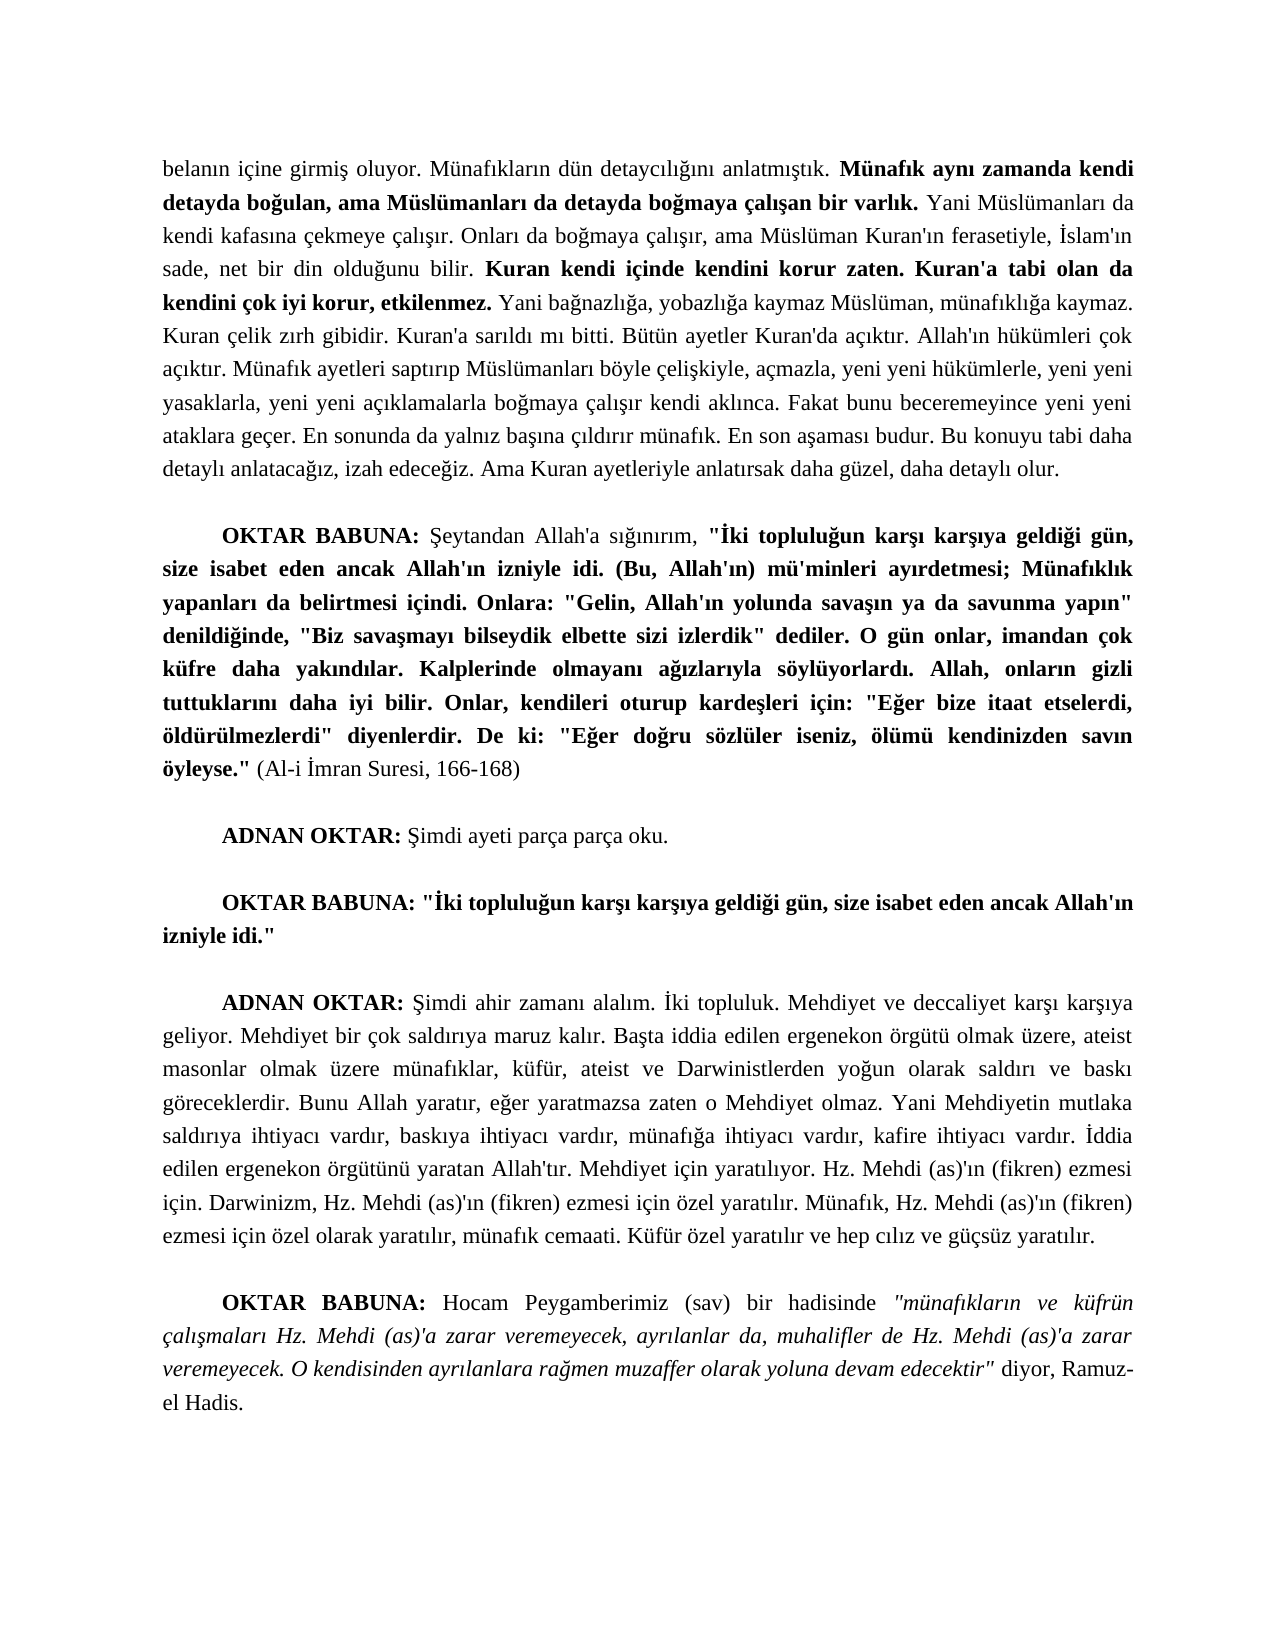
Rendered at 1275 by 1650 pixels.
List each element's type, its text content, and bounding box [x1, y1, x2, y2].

text OKTAR BABUNA: "İki topluluğun karşı karşıya geldiği gün, size isabet eden ancak Allah'ın izniyle idi." [162, 883, 1134, 950]
text OKTAR BABUNA: Şeytandan Allah'a sığınırım, "İki topluluğun karşı karşıya geldiği gün, size isabet eden ancak Allah'ın izniyle idi. (Bu, Allah'ın) mü'minleri ayırdetmesi; Münafıklık yapanları da belirtmesi içindi. Onlara: "Gelin, Allah'ın yolunda savaşın ya da savunma yapın" denildiğinde, "Biz savaşmayı bilseydik elbette sizi izlerdik" dediler. O gün onlar, imandan çok küfre daha yakındılar. Kalplerinde olmayanı ağızlarıyla söylüyorlardı. Allah, onların gizli tuttuklarını daha iyi bilir. Onlar, kendileri oturup kardeşleri için: "Eğer bize itaat etselerdi, öldürülmezlerdi" diyenlerdir. De ki: "Eğer doğru sözlüler iseniz, ölümü kendinizden savın öyleyse." (Al-i İmran Suresi, 166-168) [162, 517, 1134, 783]
text belanın içine girmiş oluyor. Münafıkların dün detaycılığını anlatmıştık. Münafık aynı zamanda kendi detayda boğulan, ama Müslümanları da detayda boğmaya çalışan bir varlık. Yani Müslümanları da kendi kafasına çekmeye çalışır. Onları da boğmaya çalışır, ama Müslüman Kuran'ın ferasetiyle, İslam'ın sade, net bir din olduğunu bilir. Kuran kendi içinde kendini korur zaten. Kuran'a tabi olan da kendini çok iyi korur, etkilenmez. Yani bağnazlığa, yobazlığa kaymaz Müslüman, münafıklığa kaymaz. Kuran çelik zırh gibidir. Kuran'a sarıldı mı bitti. Bütün ayetler Kuran'da açıktır. Allah'ın hükümleri çok açıktır. Münafık ayetleri saptırıp Müslümanları böyle çelişkiyle, açmazla, yeni yeni hükümlerle, yeni yeni yasaklarla, yeni yeni açıklamalarla boğmaya çalışır kendi aklınca. Fakat bunu beceremeyince yeni yeni ataklara geçer. En sonunda da yalnız başına çıldırır münafık. En son aşaması budur. Bu konuyu tabi daha detaylı anlatacağız, izah edeceğiz. Ama Kuran ayetleriyle anlatırsak daha güzel, daha detaylı olur. [162, 150, 1134, 483]
text ADNAN OKTAR: Şimdi ayeti parça parça oku. [162, 817, 1134, 850]
text ADNAN OKTAR: Şimdi ahir zamanı alalım. İki topluluk. Mehdiyet ve deccaliyet karşı karşıya geliyor. Mehdiyet bir çok saldırıya maruz kalır. Başta iddia edilen ergenekon örgütü olmak üzere, ateist masonlar olmak üzere münafıklar, küfür, ateist ve Darwinistlerden yoğun olarak saldırı ve baskı göreceklerdir. Bunu Allah yaratır, eğer yaratmazsa zaten o Mehdiyet olmaz. Yani Mehdiyetin mutlaka saldırıya ihtiyacı vardır, baskıya ihtiyacı vardır, münafığa ihtiyacı vardır, kafire ihtiyacı vardır. İddia edilen ergenekon örgütünü yaratan Allah'tır. Mehdiyet için yaratılıyor. Hz. Mehdi (as)'ın (fikren) ezmesi için. Darwinizm, Hz. Mehdi (as)'ın (fikren) ezmesi için özel yaratılır. Münafık, Hz. Mehdi (as)'ın (fikren) ezmesi için özel olarak yaratılır, münafık cemaati. Küfür özel yaratılır ve hep cılız ve güçsüz yaratılır. [162, 983, 1134, 1250]
text OKTAR BABUNA: Hocam Peygamberimiz (sav) bir hadisinde "münafıkların ve küfrün çalışmaları Hz. Mehdi (as)'a zarar veremeyecek, ayrılanlar da, muhalifler de Hz. Mehdi (as)'a zarar veremeyecek. O kendisinden ayrılanlara rağmen muzaffer olarak yoluna devam edecektir" diyor, Ramuz-el Hadis. [162, 1283, 1134, 1417]
